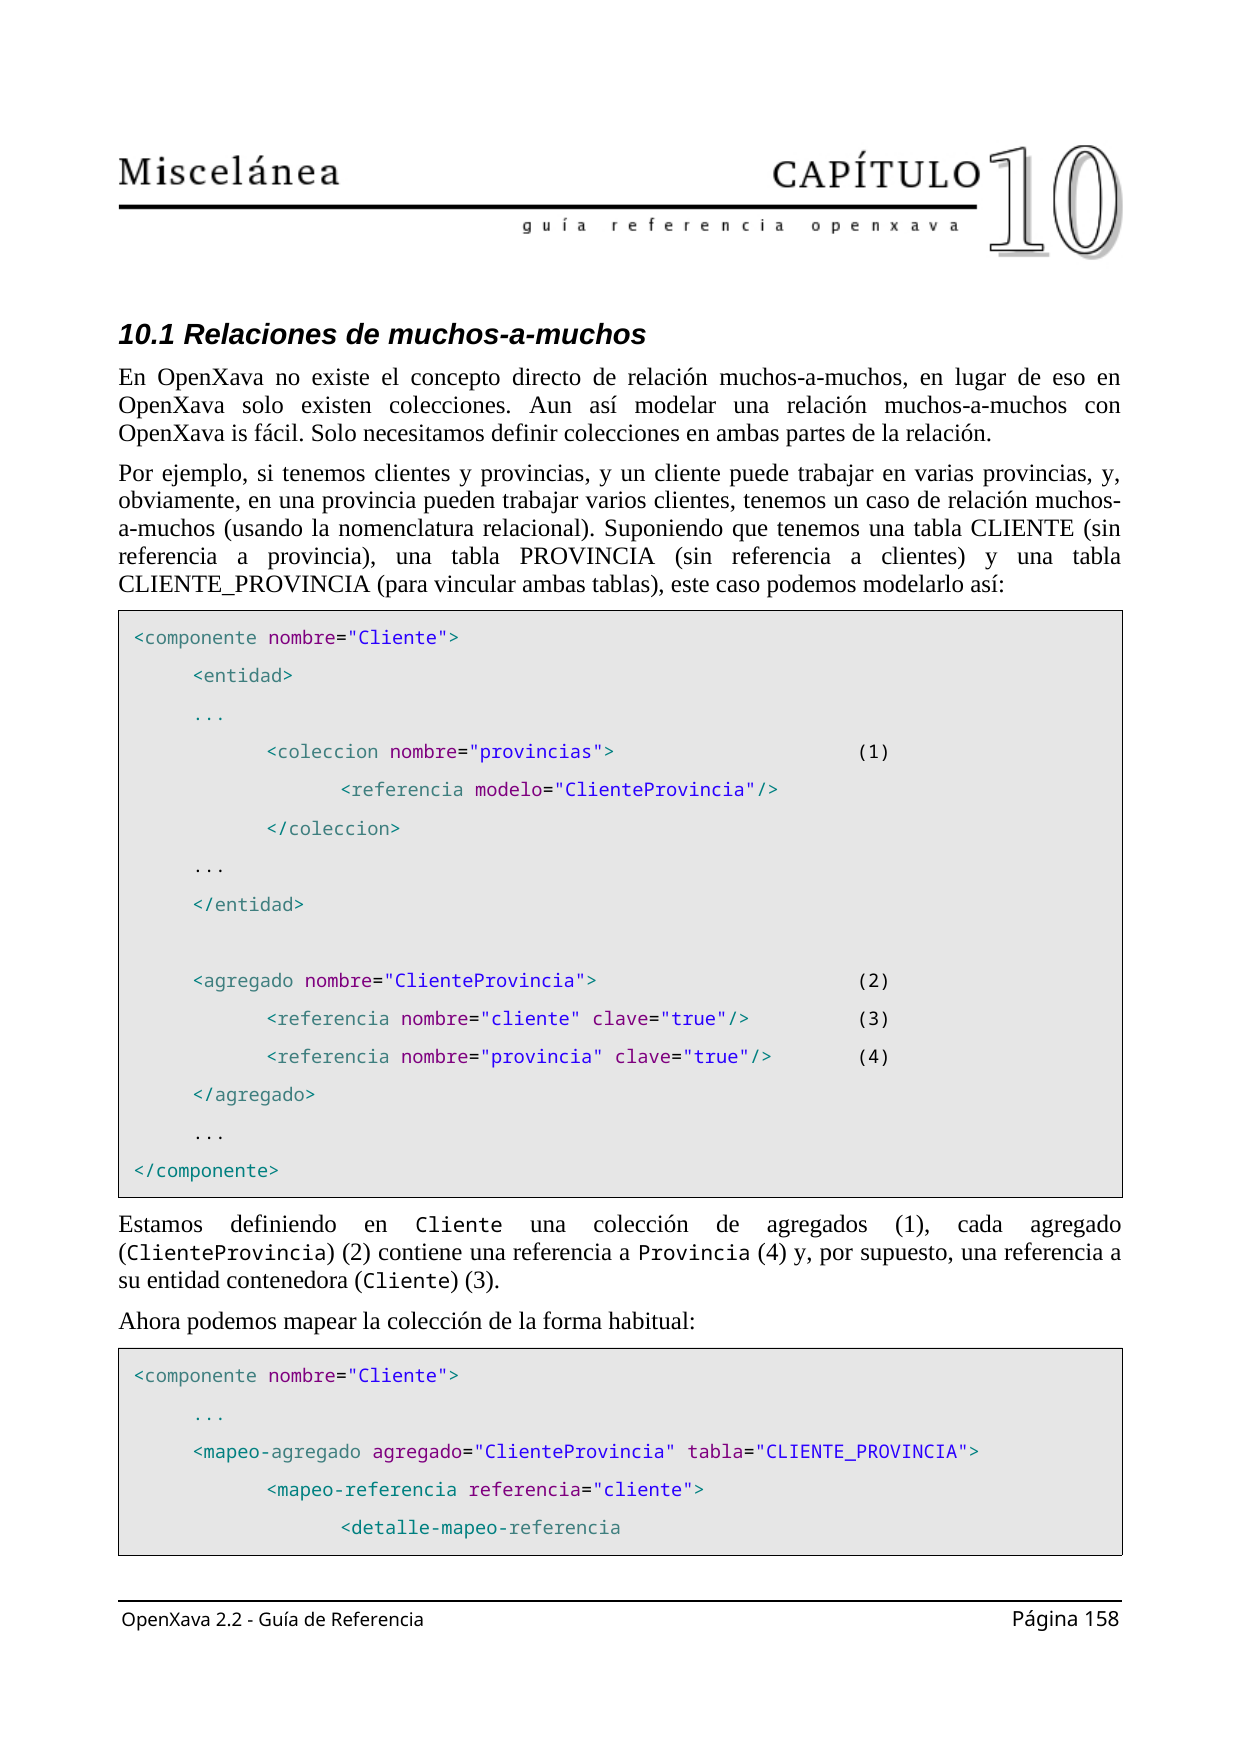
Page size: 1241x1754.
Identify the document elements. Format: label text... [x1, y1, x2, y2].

text <referencia nombre="provincia" clave="true"/> (4) [119, 1028, 1122, 1066]
text En OpenXava no existe el concepto directo de relación muchos-a-muchos, en lugar de eso en OpenXava solo existen colecciones. Aun así modelar una relación muchos-a-muchos con OpenXava is fácil. Solo necesitamos definir colecciones en ambas partes de la relación. [118, 363, 1122, 446]
text <agregado nombre="ClienteProvincia"> (2) [119, 952, 1122, 990]
subtitle Miscelánea [118, 289, 1122, 293]
text <referencia modelo="ClienteProvincia"/> [119, 762, 1122, 800]
text Estamos definiendo en Cliente una colección de agregados (1), cada agregado (ClienteProvincia) (2) contiene una referencia a Provincia (4) y, por supuesto, una referencia a su entidad contenedora (Cliente) (3). [118, 1210, 1122, 1295]
text ... [119, 838, 1122, 876]
text <mapeo-agregado agregado="ClienteProvincia" tabla="CLIENTE_PROVINCIA"> [119, 1423, 1122, 1461]
text ... [119, 1104, 1122, 1142]
text <referencia nombre="cliente" clave="true"/> (3) [119, 990, 1122, 1028]
text <componente nombre="Cliente"> [119, 1349, 1122, 1385]
text Ahora podemos mapear la colección de la forma habitual: [118, 1307, 1122, 1335]
text <mapeo-referencia referencia="cliente"> [119, 1461, 1122, 1499]
picture [118, 118, 1123, 289]
text </coleccion> [119, 800, 1122, 838]
text </agregado> [119, 1066, 1122, 1104]
text ... [119, 686, 1122, 724]
text Por ejemplo, si tenemos clientes y provincias, y un cliente puede trabajar en varias provincias, y, obviamente, en una provincia pueden trabajar varios clientes, tenemos un caso de relación muchos-a-muchos (usando la nomenclatura relacional). Suponiendo que tenemos una tabla CLIENTE (sin referencia a provincia), una tabla PROVINCIA (sin referencia a clientes) y una tabla CLIENTE_PROVINCIA (para vincular ambas tablas), este caso podemos modelarlo así: [118, 459, 1122, 597]
text ... [119, 1385, 1122, 1423]
subtitle Relaciones de muchos-a-muchos [118, 318, 1122, 351]
text <componente nombre="Cliente"> [119, 611, 1122, 648]
text </entidad> [119, 876, 1122, 914]
text <entidad> [119, 648, 1122, 686]
text </componente> [119, 1142, 1122, 1197]
text <coleccion nombre="provincias"> (1) [119, 724, 1122, 762]
text <detalle-mapeo-referencia [119, 1499, 1122, 1555]
